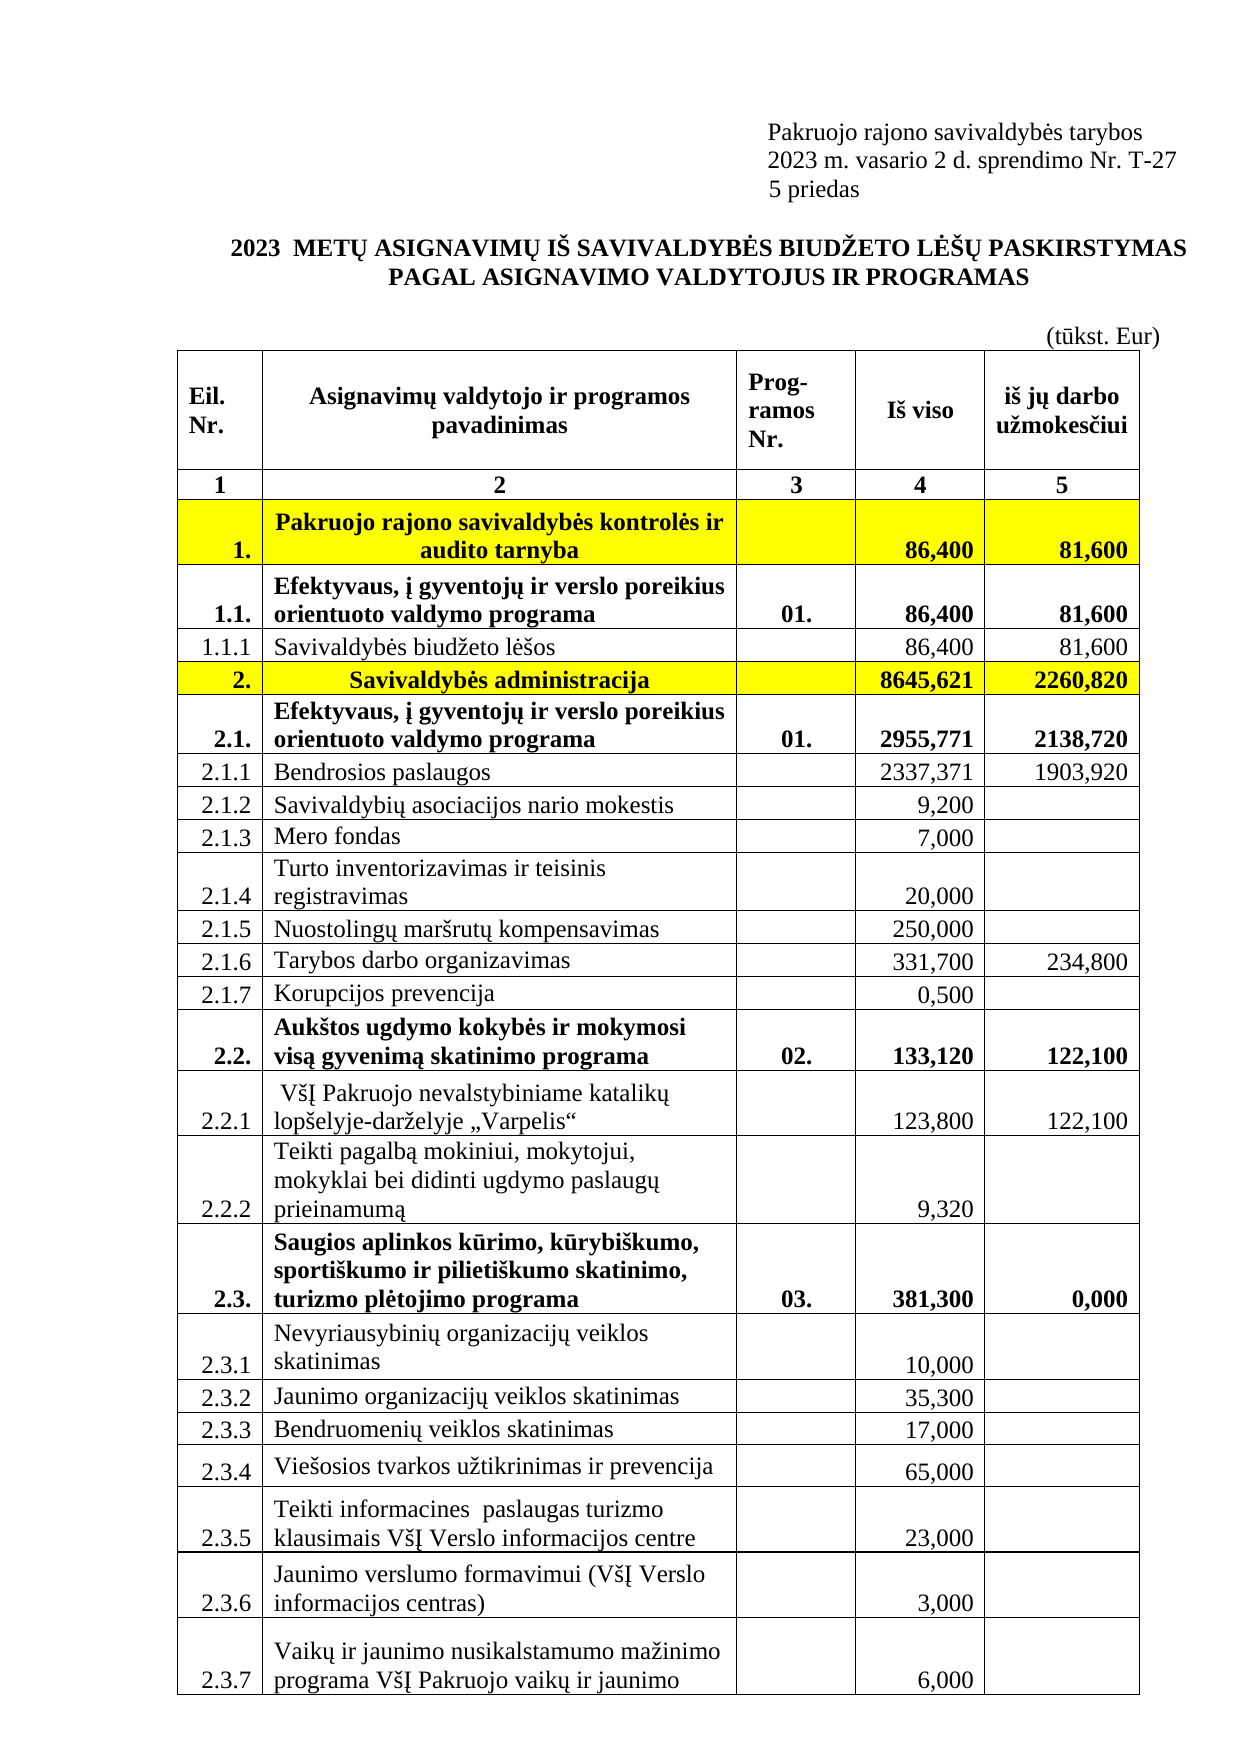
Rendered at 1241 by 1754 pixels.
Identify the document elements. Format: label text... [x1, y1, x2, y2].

table_cell 5 [985, 470, 1139, 498]
table_header Prog-ramos Nr. [737, 351, 855, 469]
table_cell [737, 1413, 855, 1444]
table_header Iš viso [856, 351, 984, 469]
table_cell Nuostolingų maršrutų kompensavimas [263, 911, 736, 943]
table_cell 2138,720 [985, 695, 1139, 753]
table_cell [737, 500, 855, 564]
table_cell Vaikų ir jaunimo nusikalstamumo mažinimo programa VšĮ Pakruojo vaikų ir jaunimo [263, 1618, 736, 1694]
table_cell [985, 1413, 1139, 1444]
table_cell 35,300 [856, 1380, 984, 1412]
table_cell [737, 1380, 855, 1412]
table_cell [985, 787, 1139, 819]
table_cell 2.3.2 [178, 1380, 262, 1412]
table_cell [737, 629, 855, 661]
table_cell 81,600 [985, 629, 1139, 661]
table_cell VšĮ Pakruojo nevalstybiniame katalikų lopšelyje-darželyje „Varpelis“ [263, 1071, 736, 1135]
table_cell [985, 1380, 1139, 1412]
table_cell 1 [178, 470, 262, 498]
table_header 2023 METŲ ASIGNAVIMŲ IŠ SAVIVALDYBĖS BIUDŽETO LĖŠŲ PASKIRSTYMAS PAGAL ASIGNAVIMO VALDYTOJUS IR PROGRAMAS [189, 232, 1229, 292]
table_cell Bendruomenių veiklos skatinimas [263, 1413, 736, 1444]
text Pakruojo rajono savivaldybės tarybos [177, 117, 1181, 145]
table_cell Savivaldybės administracija [263, 662, 736, 694]
table_cell 2260,820 [985, 662, 1139, 694]
table_cell 8645,621 [856, 662, 984, 694]
table_cell Bendrosios paslaugos [263, 754, 736, 786]
table_cell 03. [737, 1224, 855, 1313]
table_cell 2 [263, 470, 736, 498]
table_cell [737, 787, 855, 819]
table_cell 2.3.1 [178, 1314, 262, 1379]
table_cell Savivaldybės biudžeto lėšos [263, 629, 736, 661]
table_cell Jaunimo verslumo formavimui (VšĮ Verslo informacijos centras) [263, 1553, 736, 1617]
table_cell 2.3. [178, 1224, 262, 1313]
table_cell 02. [737, 1010, 855, 1069]
table_cell 0,000 [985, 1224, 1139, 1313]
table_cell Teikti pagalbą mokiniui, mokytojui, mokyklai bei didinti ugdymo paslaugų prieinamumą [263, 1136, 736, 1222]
table_cell Turto inventorizavimas ir teisinis registravimas [263, 853, 736, 910]
table_cell 2337,371 [856, 754, 984, 786]
table_cell 1.1.1 [178, 629, 262, 661]
table_cell 10,000 [856, 1314, 984, 1379]
table_cell 1903,920 [985, 754, 1139, 786]
table_cell 2.2.1 [178, 1071, 262, 1135]
table_cell 86,400 [856, 629, 984, 661]
table_cell 122,100 [985, 1010, 1139, 1069]
table_cell [737, 853, 855, 910]
table_cell 2.2.2 [178, 1136, 262, 1222]
table_cell 9,320 [856, 1136, 984, 1222]
table_cell 381,300 [856, 1224, 984, 1313]
text 2023 m. vasario 2 d. sprendimo Nr. T-27 5 priedas [447, 145, 1181, 203]
table_cell 2.1. [178, 695, 262, 753]
table_cell [985, 1553, 1139, 1617]
table_cell [985, 911, 1139, 943]
table_cell 20,000 [856, 853, 984, 910]
table_cell 2.3.5 [178, 1487, 262, 1551]
table_cell [737, 1314, 855, 1379]
table_cell 17,000 [856, 1413, 984, 1444]
table_cell [985, 1136, 1139, 1222]
table_cell 86,400 [856, 565, 984, 628]
table_cell 331,700 [856, 944, 984, 976]
table_cell 81,600 [985, 500, 1139, 564]
table_cell [985, 1445, 1139, 1486]
table_cell Jaunimo organizacijų veiklos skatinimas [263, 1380, 736, 1412]
table_cell [737, 911, 855, 943]
table_cell 3 [737, 470, 855, 498]
table_cell 01. [737, 565, 855, 628]
table_cell 2.3.3 [178, 1413, 262, 1444]
table_cell Viešosios tvarkos užtikrinimas ir prevencija [263, 1445, 736, 1486]
table_header Eil. Nr. [178, 351, 262, 469]
table_cell [737, 820, 855, 852]
table_cell 0,500 [856, 977, 984, 1009]
text (tūkst. Eur) [177, 321, 1181, 350]
table_cell 250,000 [856, 911, 984, 943]
table_header Asignavimų valdytojo ir programos pavadinimas [263, 351, 736, 469]
table_cell [737, 662, 855, 694]
table_cell 1. [178, 500, 262, 564]
table_cell 2.1.5 [178, 911, 262, 943]
table_cell 2.3.7 [178, 1618, 262, 1694]
table_cell Efektyvaus, į gyventojų ir verslo poreikius orientuoto valdymo programa [263, 565, 736, 628]
table_cell [737, 1136, 855, 1222]
table_cell 2.2. [178, 1010, 262, 1069]
table_cell Efektyvaus, į gyventojų ir verslo poreikius orientuoto valdymo programa [263, 695, 736, 753]
table_cell [985, 1487, 1139, 1551]
table_cell 86,400 [856, 500, 984, 564]
table_cell 2.1.7 [178, 977, 262, 1009]
table_cell 3,000 [856, 1553, 984, 1617]
table_cell 2.3.6 [178, 1553, 262, 1617]
table_cell 2.1.2 [178, 787, 262, 819]
table_cell [985, 820, 1139, 852]
table_cell 123,800 [856, 1071, 984, 1135]
table_cell 2.1.4 [178, 853, 262, 910]
table_cell [737, 1445, 855, 1486]
table_cell 01. [737, 695, 855, 753]
table_cell 2.1.1 [178, 754, 262, 786]
table_cell 2.3.4 [178, 1445, 262, 1486]
table_cell 234,800 [985, 944, 1139, 976]
table_cell 2. [178, 662, 262, 694]
table_cell 2.1.3 [178, 820, 262, 852]
table_cell Saugios aplinkos kūrimo, kūrybiškumo, sportiškumo ir pilietiškumo skatinimo, turizmo plėtojimo programa [263, 1224, 736, 1313]
table_cell 2.1.6 [178, 944, 262, 976]
table_cell 4 [856, 470, 984, 498]
table_cell 23,000 [856, 1487, 984, 1551]
table_header iš jų darbo užmokesčiui [985, 351, 1139, 469]
table_cell [737, 1553, 855, 1617]
table_cell 7,000 [856, 820, 984, 852]
table_cell 133,120 [856, 1010, 984, 1069]
table_cell 1.1. [178, 565, 262, 628]
table_cell Mero fondas [263, 820, 736, 852]
table_cell Pakruojo rajono savivaldybės kontrolės ir audito tarnyba [263, 500, 736, 564]
table_cell [737, 1618, 855, 1694]
table_cell Aukštos ugdymo kokybės ir mokymosi visą gyvenimą skatinimo programa [263, 1010, 736, 1069]
table_cell Teikti informacines paslaugas turizmo klausimais VšĮ Verslo informacijos centre [263, 1487, 736, 1551]
table_cell 9,200 [856, 787, 984, 819]
table_cell [737, 1487, 855, 1551]
table_cell [985, 1618, 1139, 1694]
table_cell [737, 754, 855, 786]
table_cell 6,000 [856, 1618, 984, 1694]
table_cell Korupcijos prevencija [263, 977, 736, 1009]
table_cell Nevyriausybinių organizacijų veiklos skatinimas [263, 1314, 736, 1379]
table_cell 81,600 [985, 565, 1139, 628]
table_cell Savivaldybių asociacijos nario mokestis [263, 787, 736, 819]
table_cell 2955,771 [856, 695, 984, 753]
table_cell [737, 1071, 855, 1135]
table_cell [985, 1314, 1139, 1379]
table_cell [985, 977, 1139, 1009]
table_cell [985, 853, 1139, 910]
table_cell 65,000 [856, 1445, 984, 1486]
table_cell [737, 977, 855, 1009]
table_cell [737, 944, 855, 976]
table_cell 122,100 [985, 1071, 1139, 1135]
table_cell Tarybos darbo organizavimas [263, 944, 736, 976]
